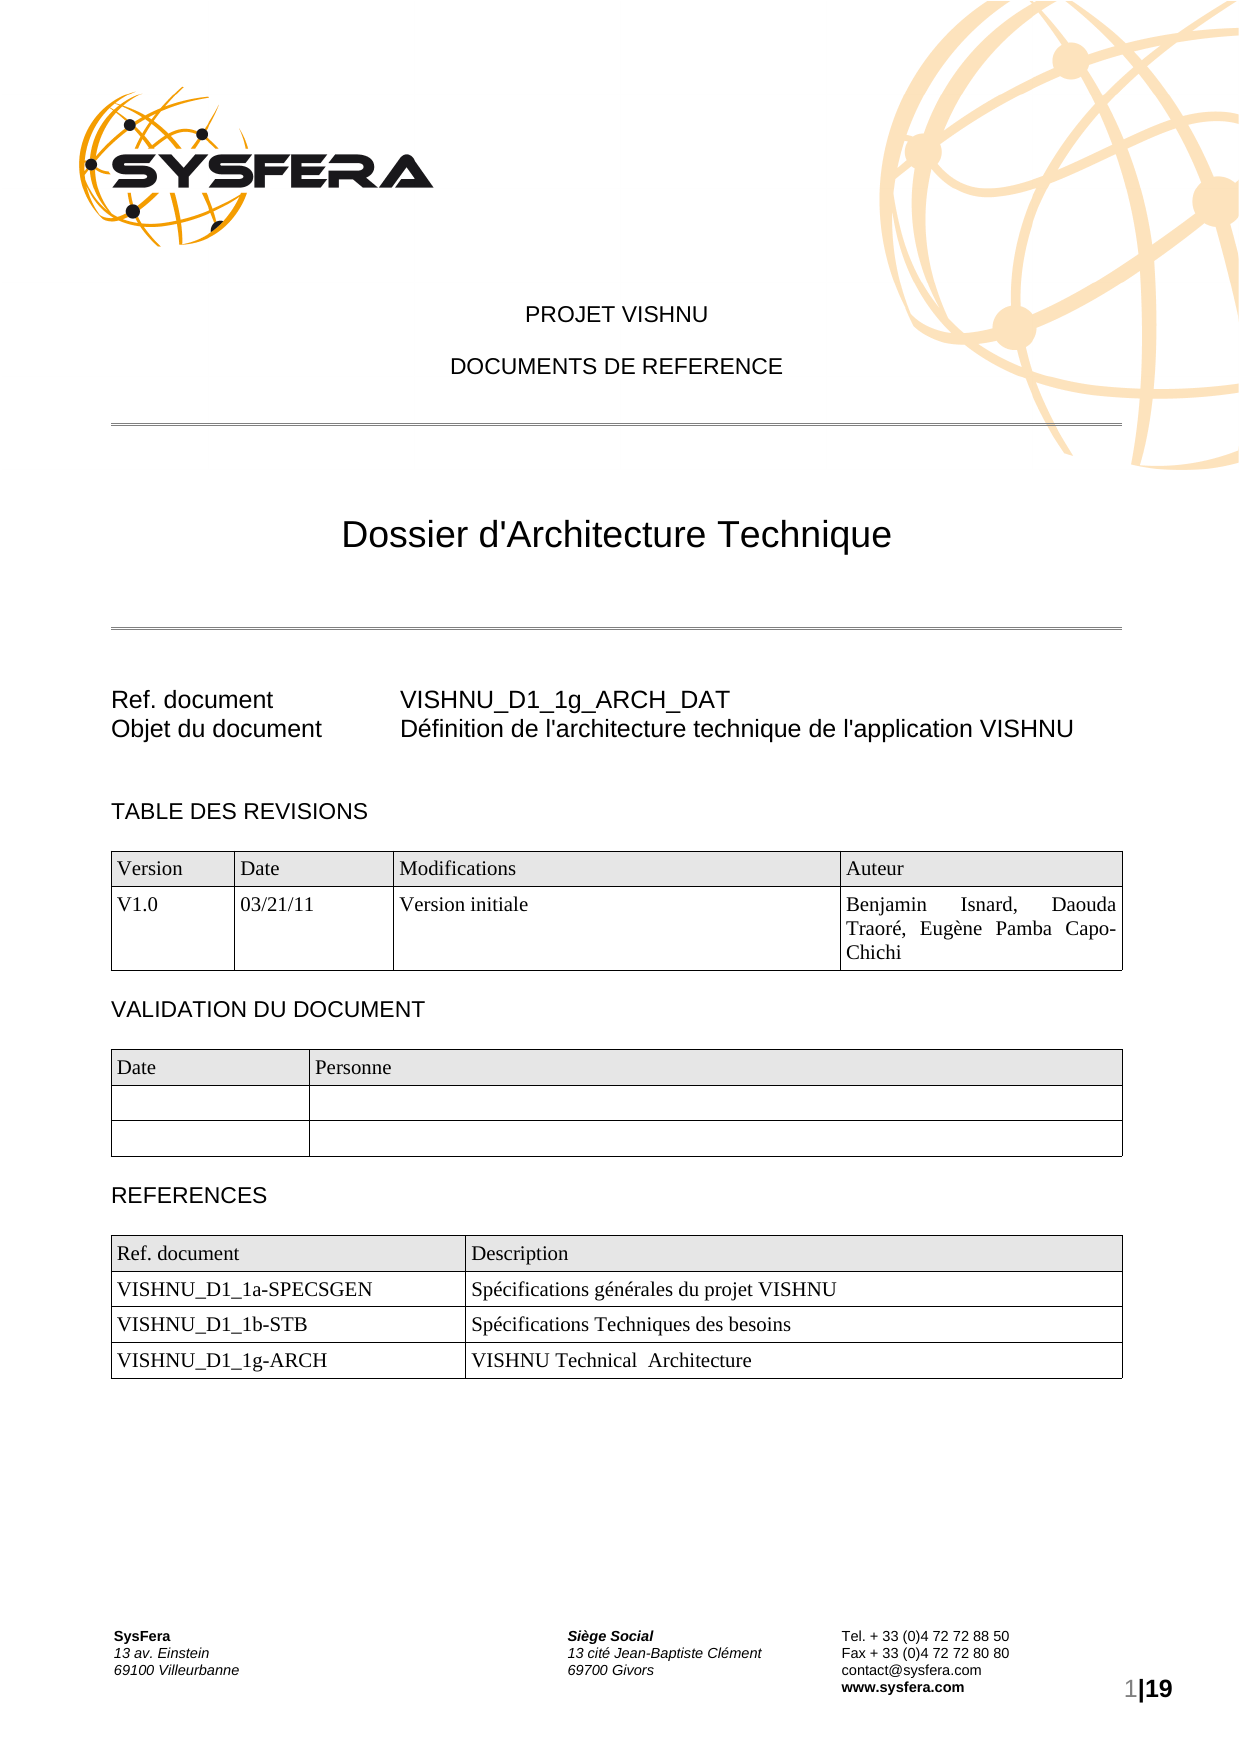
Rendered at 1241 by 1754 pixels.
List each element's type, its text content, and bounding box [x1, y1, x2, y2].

table_header Modifications [394, 852, 840, 886]
table_cell [111, 743, 400, 771]
table_header Date [112, 1050, 309, 1085]
table_header VISHNU_D1_1g_ARCH_DAT [400, 685, 1122, 714]
table_header Ref. document [112, 1236, 465, 1271]
table_cell Spécifications Techniques des besoins [466, 1307, 1122, 1342]
table_cell [112, 1086, 309, 1120]
table_cell [400, 743, 1122, 771]
table_cell VISHNU_D1_1b-STB [112, 1307, 465, 1342]
table_header Auteur [841, 852, 1122, 886]
table_cell V1.0 [112, 887, 234, 970]
text Dossier d'Architecture Technique [111, 512, 1122, 555]
table_header Personne [310, 1050, 1122, 1085]
text TABLE DES REVISIONS [111, 798, 1122, 824]
table_cell 21/03/11 [235, 887, 393, 970]
table_cell Spécifications générales du projet VISHNU [466, 1272, 1122, 1306]
table_cell VISHNU_D1_1a-SPECSGEN [112, 1272, 465, 1306]
table_cell Version initiale [394, 887, 840, 970]
table_header Date [235, 852, 393, 886]
picture [2, 1, 1239, 470]
table_cell Benjamin Isnard, Daouda Traoré, Eugène Pamba Capo-Chichi [841, 887, 1122, 970]
text REFERENCES [111, 1182, 1122, 1209]
table_header Description [466, 1236, 1122, 1271]
table_cell [310, 1121, 1122, 1156]
table_header Ref. document [111, 685, 400, 714]
table_cell Objet du document [111, 714, 400, 743]
table_cell [310, 1086, 1122, 1120]
table_cell [112, 1121, 309, 1156]
table_cell VISHNU_D1_1g-ARCH [112, 1343, 465, 1378]
table_header Version [112, 852, 234, 886]
text VALIDATION DU DOCUMENT [111, 996, 1122, 1023]
table_cell VISHNU Technical Architecture [466, 1343, 1122, 1378]
table_cell Définition de l'architecture technique de l'application VISHNU [400, 714, 1122, 743]
